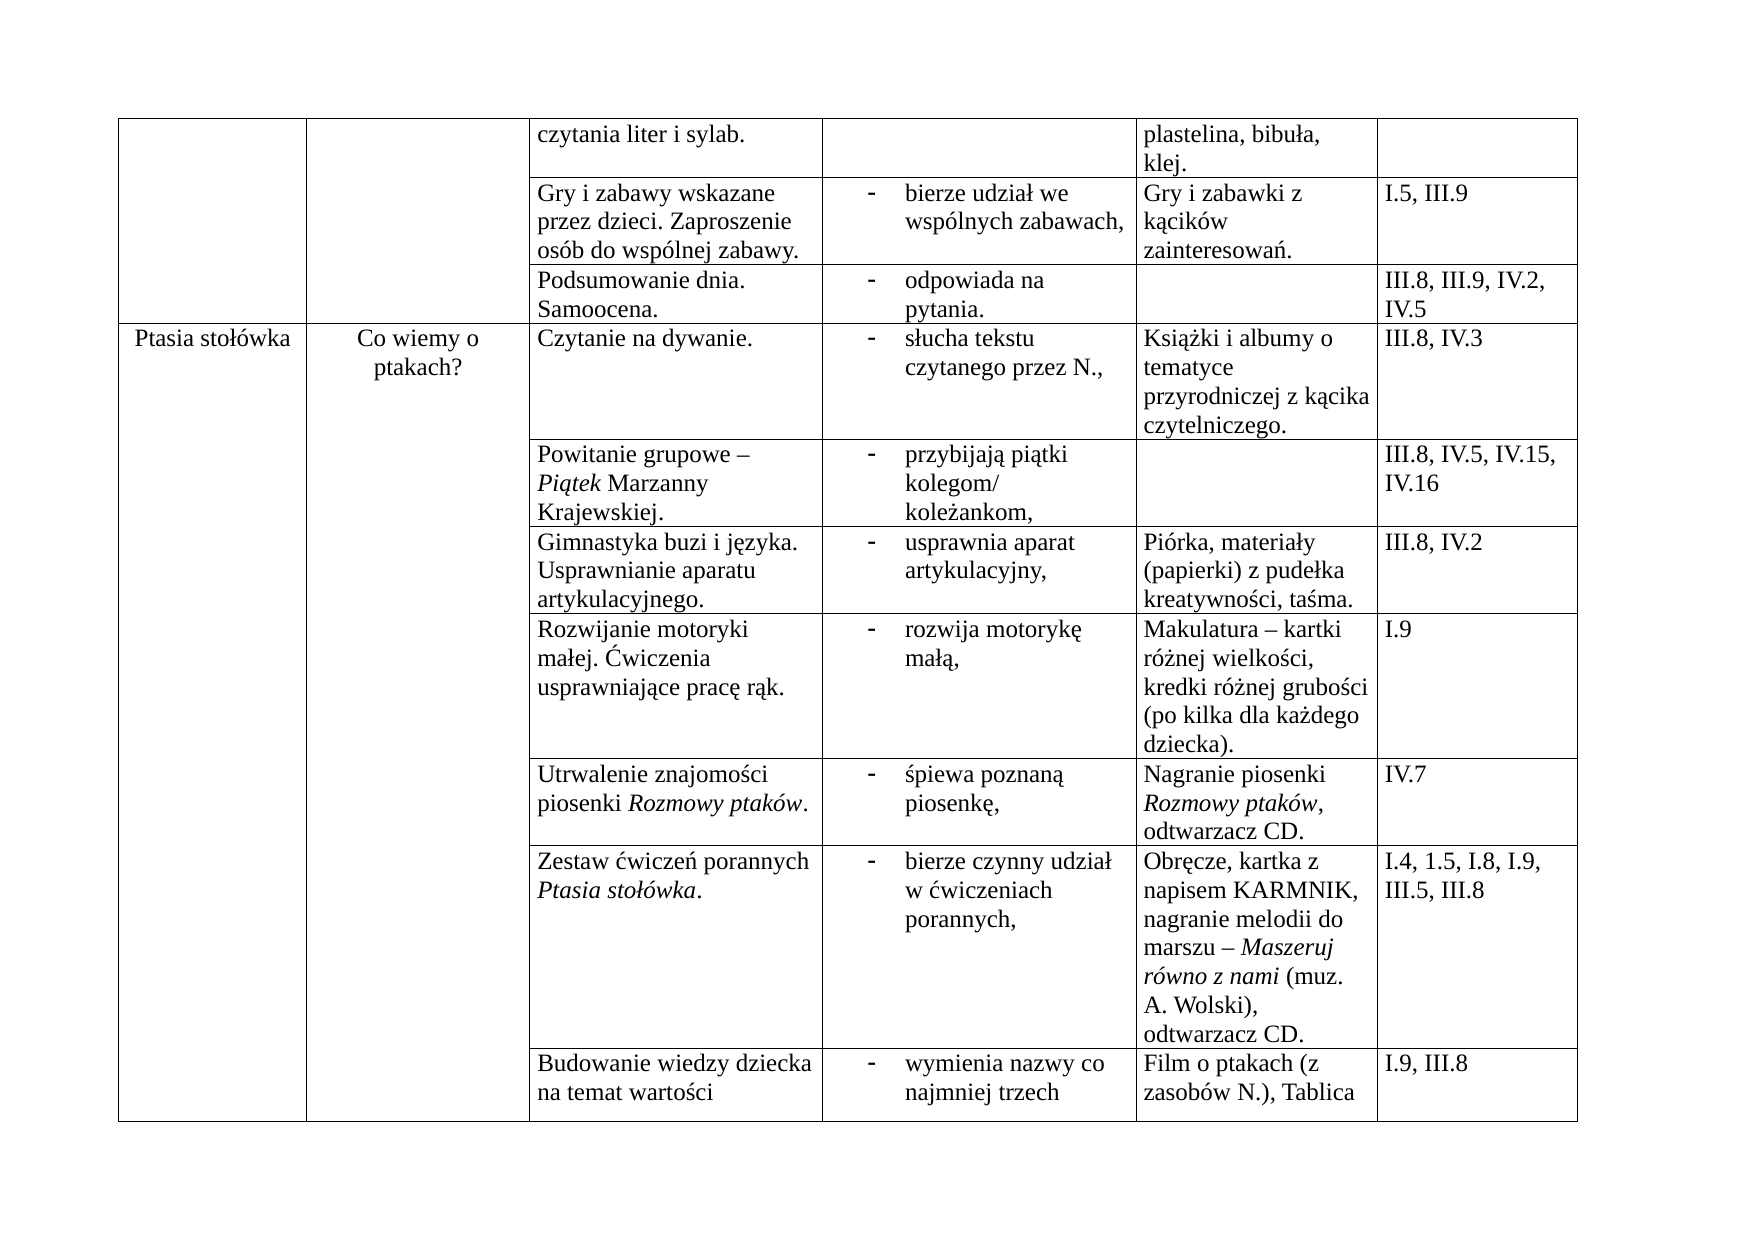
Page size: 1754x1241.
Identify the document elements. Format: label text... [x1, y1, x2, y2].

table_cell Makulatura – kartki różnej wielkości, kredki różnej grubości (po kilka dla każdego dziecka). [1137, 614, 1377, 758]
table_cell Utrwalenie znajomości piosenki Rozmowy ptaków. [530, 759, 822, 845]
table_cell III.8, IV.2 [1378, 527, 1577, 613]
table_cell I.9 [1378, 614, 1577, 758]
table_cell Rozwijanie motoryki małej. Ćwiczenia usprawniające pracę rąk. [530, 614, 822, 758]
table_cell Ptasia stołówka [119, 324, 306, 1121]
table_cell usprawnia aparat artykulacyjny, [823, 527, 1136, 613]
table_cell czytania liter i sylab. [530, 119, 822, 177]
table_cell I.5, III.9 [1378, 178, 1577, 264]
table_cell Gry i zabawki z kącików zainteresowań. [1137, 178, 1377, 264]
table_cell Książki i albumy o tematyce przyrodniczej z kącika czytelniczego. [1137, 324, 1377, 438]
table_cell wymienia nazwy co najmniej trzech [823, 1049, 1136, 1121]
table_cell Nagranie piosenki Rozmowy ptaków, odtwarzacz CD. [1137, 759, 1377, 845]
table_cell bierze udział we wspólnych zabawach, [823, 178, 1136, 264]
table_cell [1137, 265, 1377, 322]
table_cell Podsumowanie dnia. Samoocena. [530, 265, 822, 322]
table_cell Gimnastyka buzi i języka. Usprawnianie aparatu artykulacyjnego. [530, 527, 822, 613]
table_cell [1137, 440, 1377, 526]
table_cell Film o ptakach (z zasobów N.), Tablica [1137, 1049, 1377, 1121]
table_cell III.8, IV.5, IV.15, IV.16 [1378, 440, 1577, 526]
table_cell Gry i zabawy wskazane przez dzieci. Zaproszenie osób do wspólnej zabawy. [530, 178, 822, 264]
table_cell plastelina, bibuła, klej. [1137, 119, 1377, 177]
table_cell Zestaw ćwiczeń porannych Ptasia stołówka. [530, 846, 822, 1047]
table_cell III.8, IV.3 [1378, 324, 1577, 438]
table_cell Co wiemy o ptakach? [307, 324, 529, 1121]
table_cell Budowanie wiedzy dziecka na temat wartości [530, 1049, 822, 1121]
table_cell rozwija motorykę małą, [823, 614, 1136, 758]
table_cell przybijają piątki kolegom/ koleżankom, [823, 440, 1136, 526]
table_cell I.9, III.8 [1378, 1049, 1577, 1121]
table_cell I.4, 1.5, I.8, I.9, III.5, III.8 [1378, 846, 1577, 1047]
table_cell Powitanie grupowe – Piątek Marzanny Krajewskiej. [530, 440, 822, 526]
table_cell [823, 119, 1136, 177]
table_cell III.8, III.9, IV.2, IV.5 [1378, 265, 1577, 322]
table_cell IV.7 [1378, 759, 1577, 845]
table_cell słucha tekstu czytanego przez N., [823, 324, 1136, 438]
table_cell odpowiada na pytania. [823, 265, 1136, 322]
table_cell Obręcze, kartka z napisem KARMNIK, nagranie melodii do marszu – Maszeruj równo z nami (muz. A. Wolski), odtwarzacz CD. [1137, 846, 1377, 1047]
table_cell Czytanie na dywanie. [530, 324, 822, 438]
table_cell [1378, 119, 1577, 177]
table_cell Piórka, materiały (papierki) z pudełka kreatywności, taśma. [1137, 527, 1377, 613]
table_cell bierze czynny udział w ćwiczeniach porannych, [823, 846, 1136, 1047]
table_cell śpiewa poznaną piosenkę, [823, 759, 1136, 845]
